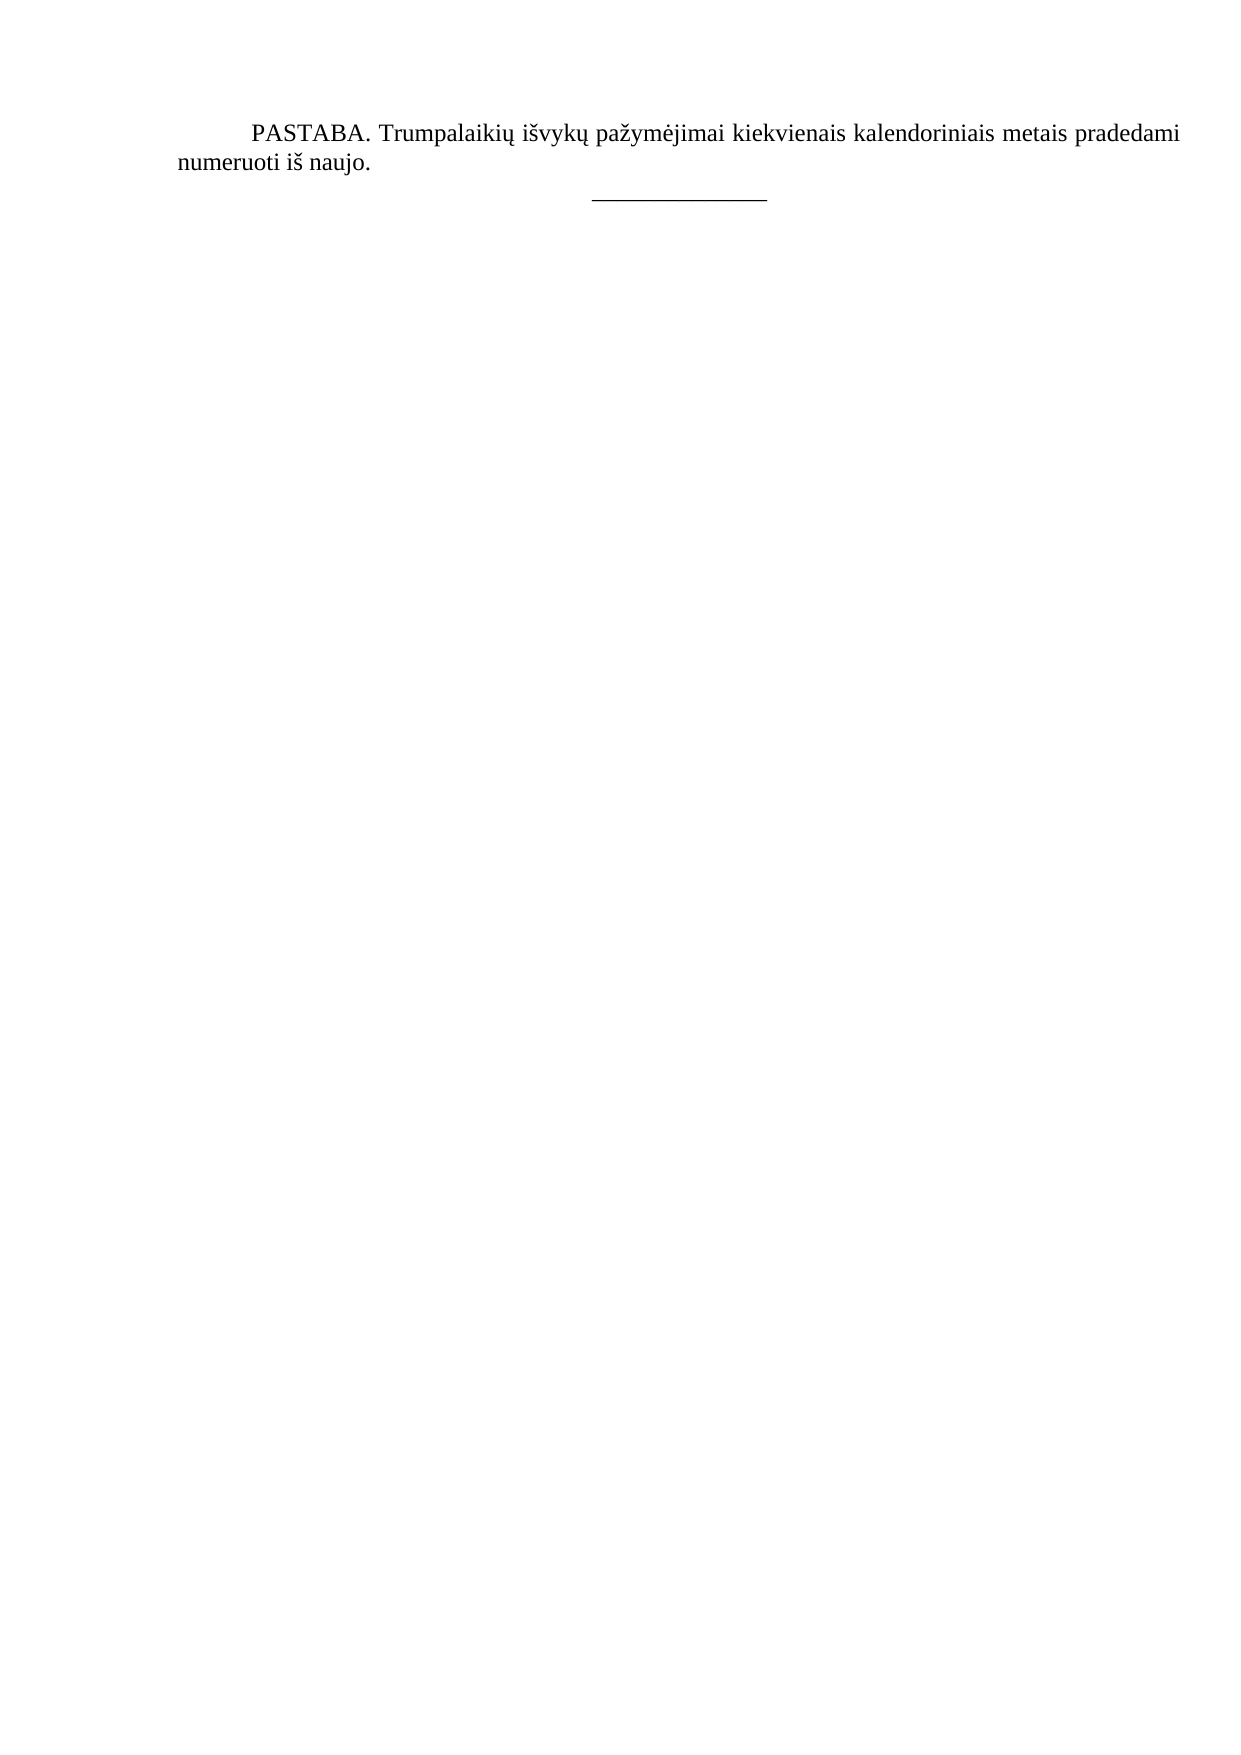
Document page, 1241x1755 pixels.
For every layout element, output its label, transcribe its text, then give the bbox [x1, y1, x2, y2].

text PASTABA. Trumpalaikių išvykų pažymėjimai kiekvienais kalendoriniais metais pradedami numeruoti iš naujo. [177, 118, 1181, 176]
text ______________ [177, 176, 1181, 204]
